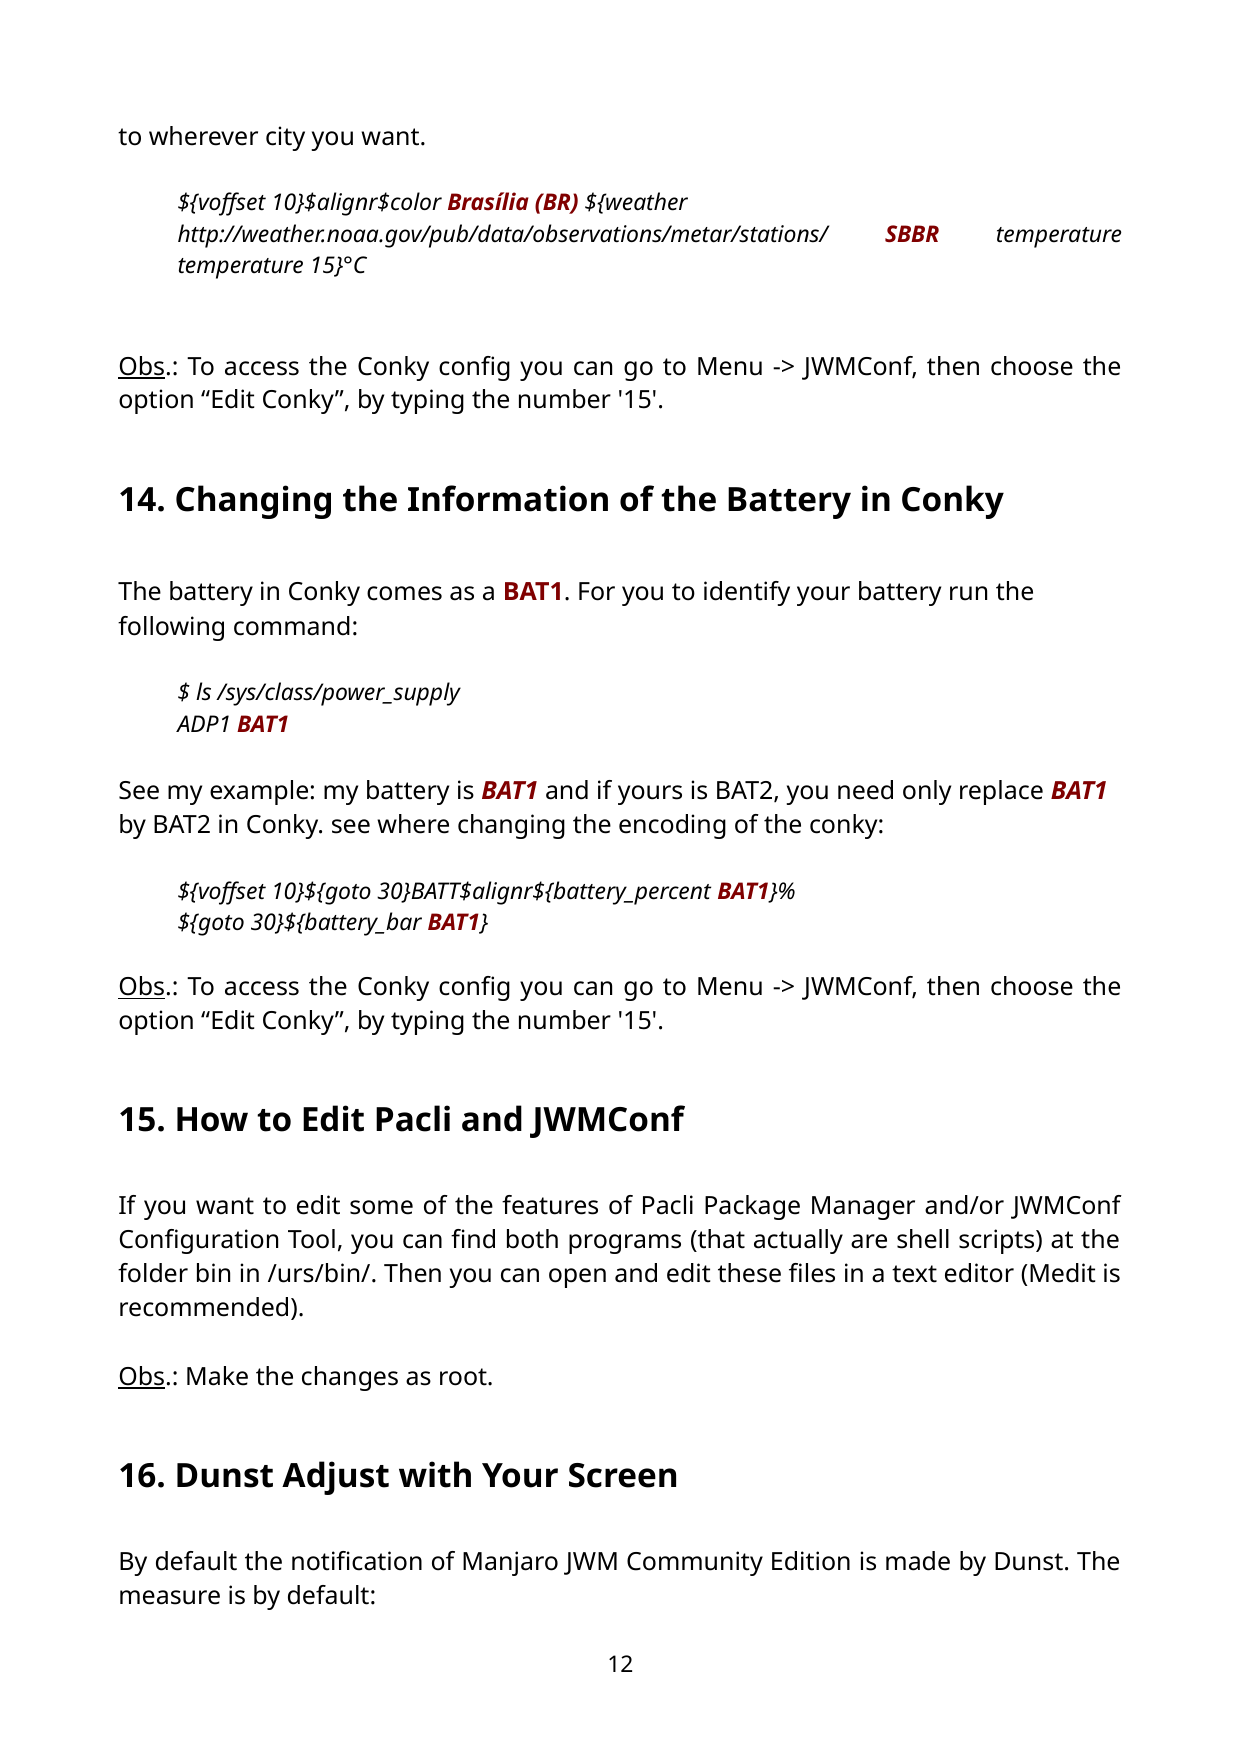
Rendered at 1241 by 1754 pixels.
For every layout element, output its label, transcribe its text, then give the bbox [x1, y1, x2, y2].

text $ ls /sys/class/power_supply [177, 676, 1122, 707]
text See my example: my battery is BAT1 and if yours is BAT2, you need only replace BAT1 by BAT2 in Conky. see where changing the encoding of the conky: [118, 739, 1122, 841]
text http://weather.noaa.gov/pub/data/observations/metar/stations/ SBBR temperature temperature 15}°C [177, 217, 1122, 280]
text Obs.: To access the Conky config you can go to Menu -> JWMConf, then choose the option “Edit Conky”, by typing the number '15'. [118, 348, 1122, 416]
text Obs.: Make the changes as root. [118, 1358, 1122, 1392]
subtitle 15. How to Edit Pacli and JWMConf [118, 1096, 1122, 1141]
text ${voffset 10}$alignr$color Brasília (BR) ${weather [177, 186, 1122, 217]
text ${goto 30}${battery_bar BAT1} [177, 906, 1122, 937]
text to wherever city you want. [118, 118, 1122, 152]
text Obs.: To access the Conky config you can go to Menu -> JWMConf, then choose the option “Edit Conky”, by typing the number '15'. [118, 969, 1122, 1037]
text ${voffset 10}${goto 30}BATT$alignr${battery_percent BAT1}% [177, 875, 1122, 906]
text If you want to edit some of the features of Pacli Package Manager and/or JWMConf Configuration Tool, you can find both programs (that actually are shell scripts) at the folder bin in /urs/bin/. Then you can open and edit these files in a text editor (Medit is recommended). [118, 1188, 1122, 1324]
text ADP1 BAT1 [177, 707, 1122, 739]
subtitle 16. Dunst Adjust with Your Screen [118, 1451, 1122, 1497]
text By default the notification of Manjaro JWM Community Edition is made by Dunst. The measure is by default: [118, 1543, 1122, 1611]
subtitle 14. Changing the Information of the Battery in Conky [118, 475, 1122, 521]
text The battery in Conky comes as a BAT1. For you to identify your battery run the following command: [118, 574, 1122, 642]
